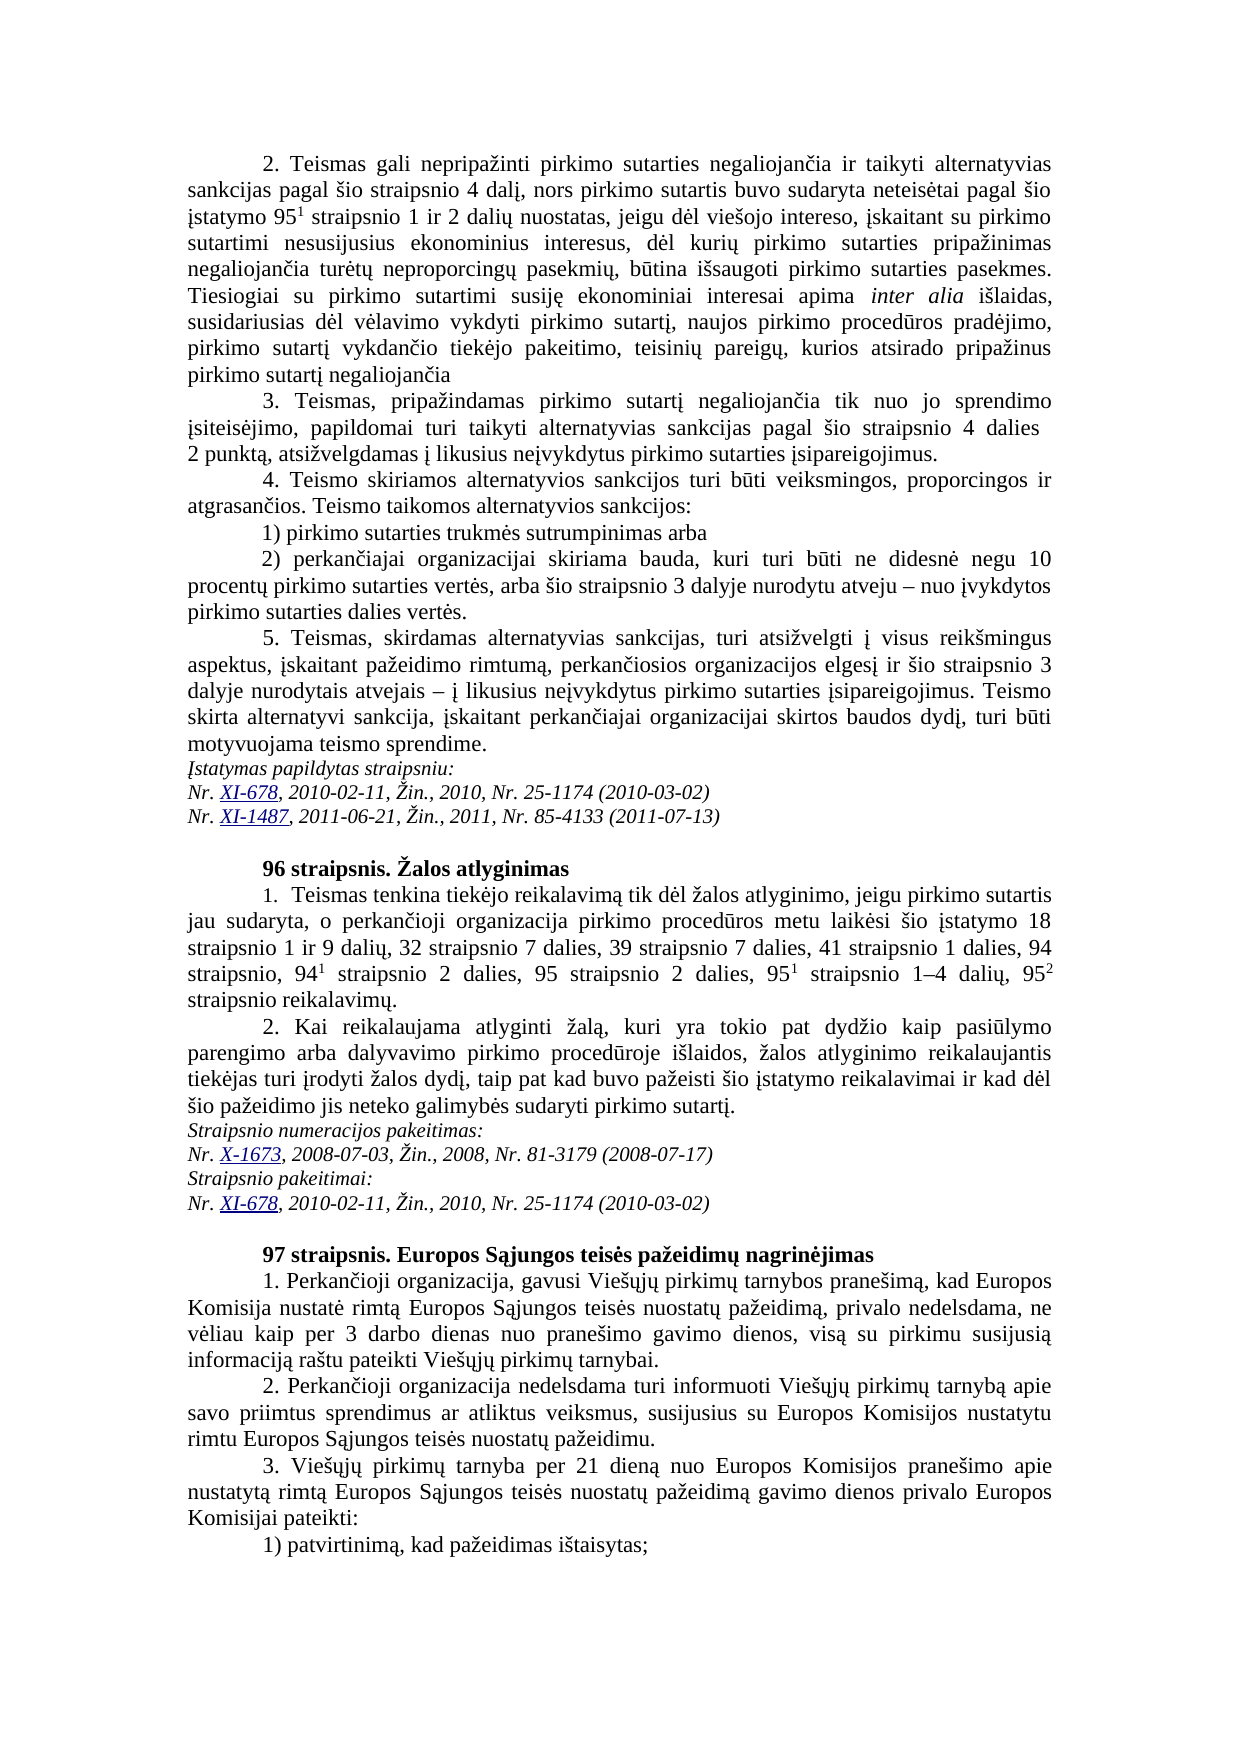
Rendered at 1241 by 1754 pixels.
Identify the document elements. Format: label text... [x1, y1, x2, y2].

list Teismas tenkina tiekėjo reikalavimą tik dėl žalos atlyginimo, jeigu pirkimo sutartis jau sudaryta, o perkančioji organizacija pirkimo procedūros metu laikėsi šio įstatymo 18 straipsnio 1 ir 9 dalių, 32 straipsnio 7 dalies, 39 straipsnio 7 dalies, 41 straipsnio 1 dalies, 94 straipsnio, 941 straipsnio 2 dalies, 95 straipsnio 2 dalies, 951 straipsnio 1–4 dalių, 952 straipsnio reikalavimų. [187, 881, 1053, 1013]
text 1. Perkančioji organizacija, gavusi Viešųjų pirkimų tarnybos pranešimą, kad Europos Komisija nustatė rimtą Europos Sąjungos teisės nuostatų pažeidimą, privalo nedelsdama, ne vėliau kaip per 3 darbo dienas nuo pranešimo gavimo dienos, visą su pirkimu susijusią informaciją raštu pateikti Viešųjų pirkimų tarnybai. [187, 1267, 1053, 1373]
list 1) pirkimo sutarties trukmės sutrumpinimas arba [187, 519, 1053, 545]
text Nr. X-1673, 2008-07-03, Žin., 2008, Nr. 81-3179 (2008-07-17) [187, 1142, 1053, 1166]
text 2. Perkančioji organizacija nedelsdama turi informuoti Viešųjų pirkimų tarnybą apie savo priimtus sprendimus ar atliktus veiksmus, susijusius su Europos Komisijos nustatytu rimtu Europos Sąjungos teisės nuostatų pažeidimu. [187, 1373, 1053, 1452]
text Straipsnio pakeitimai: [187, 1166, 1053, 1190]
text Įstatymas papildytas straipsniu: [187, 756, 1053, 780]
text Straipsnio numeracijos pakeitimas: [187, 1118, 1053, 1142]
text 2. Kai reikalaujama atlyginti žalą, kuri yra tokio pat dydžio kaip pasiūlymo parengimo arba dalyvavimo pirkimo procedūroje išlaidos, žalos atlyginimo reikalaujantis tiekėjas turi įrodyti žalos dydį, taip pat kad buvo pažeisti šio įstatymo reikalavimai ir kad dėl šio pažeidimo jis neteko galimybės sudaryti pirkimo sutartį. [187, 1013, 1053, 1118]
list 3. Teismas, pripažindamas pirkimo sutartį negaliojančia tik nuo jo sprendimo įsiteisėjimo, papildomai turi taikyti alternatyvias sankcijas pagal šio straipsnio 4 dalies 2 punktą, atsižvelgdamas į likusius neįvykdytus pirkimo sutarties įsipareigojimus. [187, 387, 1053, 466]
text 5. Teismas, skirdamas alternatyvias sankcijas, turi atsižvelgti į visus reikšmingus aspektus, įskaitant pažeidimo rimtumą, perkančiosios organizacijos elgesį ir šio straipsnio 3 dalyje nurodytais atvejais – į likusius neįvykdytus pirkimo sutarties įsipareigojimus. Teismo skirta alternatyvi sankcija, įskaitant perkančiajai organizacijai skirtos baudos dydį, turi būti motyvuojama teismo sprendime. [187, 624, 1053, 756]
text 2. Teismas gali nepripažinti pirkimo sutarties negaliojančia ir taikyti alternatyvias sankcijas pagal šio straipsnio 4 dalį, nors pirkimo sutartis buvo sudaryta neteisėtai pagal šio įstatymo 951 straipsnio 1 ir 2 dalių nuostatas, jeigu dėl viešojo intereso, įskaitant su pirkimo sutartimi nesusijusius ekonominius interesus, dėl kurių pirkimo sutarties pripažinimas negaliojančia turėtų neproporcingų pasekmių, būtina išsaugoti pirkimo sutarties pasekmes. Tiesiogiai su pirkimo sutartimi susiję ekonominiai interesai apima inter alia išlaidas, susidariusias dėl vėlavimo vykdyti pirkimo sutartį, naujos pirkimo procedūros pradėjimo, pirkimo sutartį vykdančio tiekėjo pakeitimo, teisinių pareigų, kurios atsirado pripažinus pirkimo sutartį negaliojančia [187, 150, 1053, 387]
list 4. Teismo skiriamos alternatyvios sankcijos turi būti veiksmingos, proporcingos ir atgrasančios. Teismo taikomos alternatyvios sankcijos: [187, 466, 1053, 519]
text 96 straipsnis. Žalos atlyginimas [187, 855, 1053, 881]
text 1) patvirtinimą, kad pažeidimas ištaisytas; [187, 1531, 1053, 1557]
text Nr. XI-678, 2010-02-11, Žin., 2010, Nr. 25-1174 (2010-03-02) [187, 780, 1053, 804]
list 2) perkančiajai organizacijai skiriama bauda, kuri turi būti ne didesnė negu 10 procentų pirkimo sutarties vertės, arba šio straipsnio 3 dalyje nurodytu atveju – nuo įvykdytos pirkimo sutarties dalies vertės. [187, 545, 1053, 624]
text 97 straipsnis. Europos Sąjungos teisės pažeidimų nagrinėjimas [187, 1241, 1053, 1267]
text Nr. XI-1487, 2011-06-21, Žin., 2011, Nr. 85-4133 (2011-07-13) [187, 804, 1053, 828]
text 3. Viešųjų pirkimų tarnyba per 21 dieną nuo Europos Komisijos pranešimo apie nustatytą rimtą Europos Sąjungos teisės nuostatų pažeidimą gavimo dienos privalo Europos Komisijai pateikti: [187, 1452, 1053, 1531]
text Nr. XI-678, 2010-02-11, Žin., 2010, Nr. 25-1174 (2010-03-02) [187, 1190, 1053, 1214]
